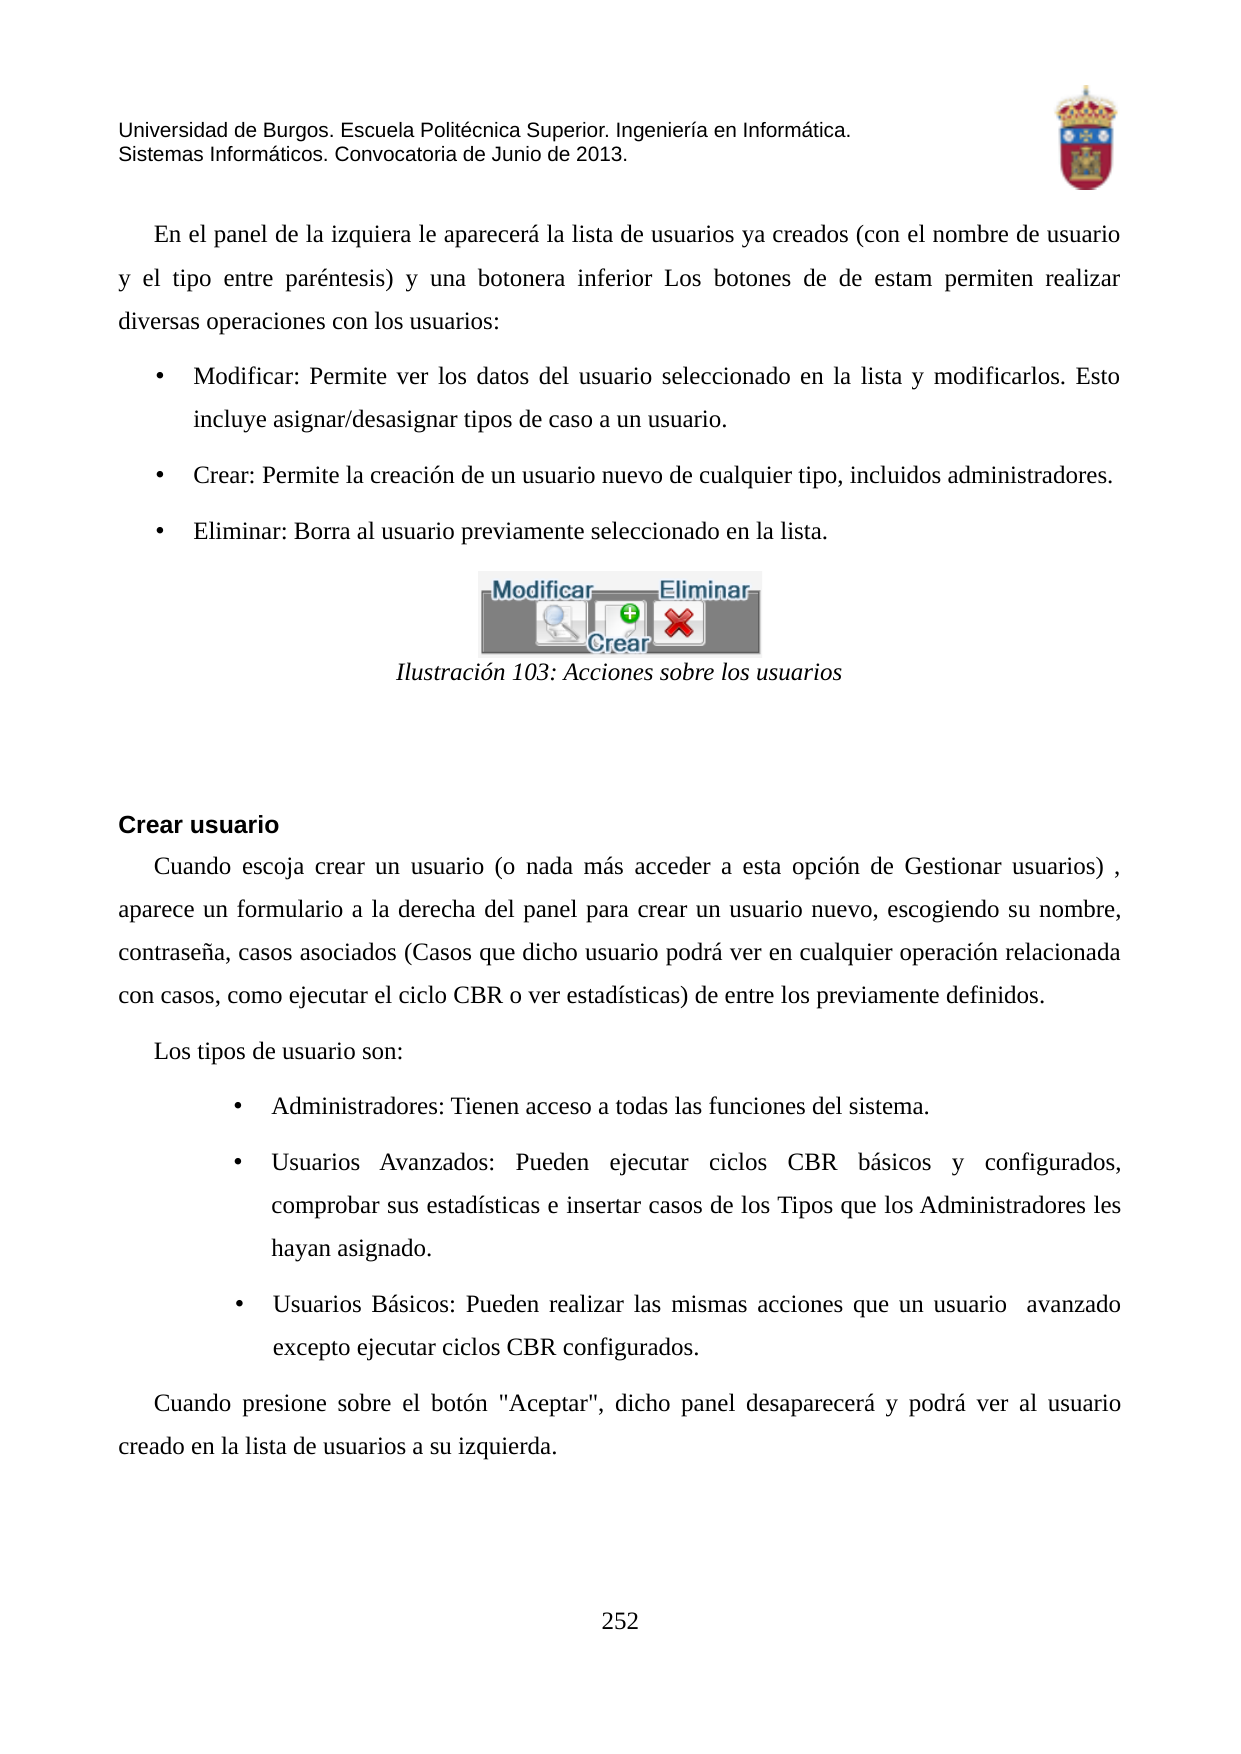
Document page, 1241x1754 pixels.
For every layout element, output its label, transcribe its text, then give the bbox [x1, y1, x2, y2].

subtitle Crear usuario [118, 810, 1122, 838]
text Cuando presione sobre el botón "Aceptar", dicho panel desaparecerá y podrá ver al usuario creado en la lista de usuarios a su izquierda. [118, 1388, 1122, 1459]
text Cuando escoja crear un usuario (o nada más acceder a esta opción de Gestionar usuarios) , aparece un formulario a la derecha del panel para crear un usuario nuevo, escogiendo su nombre, contraseña, casos asociados (Casos que dicho usuario podrá ver en cualquier operación relacionada con casos, como ejecutar el ciclo CBR o ver estadísticas) de entre los previamente definidos. [118, 851, 1122, 1009]
list Eliminar: Borra al usuario previamente seleccionado en la lista. [156, 516, 1122, 544]
list Usuarios Básicos: Pueden realizar las mismas acciones que un usuario avanzado excepto ejecutar ciclos CBR configurados. [235, 1289, 1122, 1361]
text Ilustración 103: Acciones sobre los usuarios [383, 584, 857, 686]
text Los tipos de usuario son: [118, 1036, 1122, 1064]
list Usuarios Avanzados: Pueden ejecutar ciclos CBR básicos y configurados, comprobar sus estadísticas e insertar casos de los Tipos que los Administradores les hayan asignado. [234, 1147, 1122, 1262]
text En el panel de la izquiera le aparecerá la lista de usuarios ya creados (con el nombre de usuario y el tipo entre paréntesis) y una botonera inferior Los botones de de estam permiten realizar diversas operaciones con los usuarios: [118, 219, 1122, 334]
list Modificar: Permite ver los datos del usuario seleccionado en la lista y modificarlos. Esto incluye asignar/desasignar tipos de caso a un usuario. [156, 361, 1122, 433]
list Administradores: Tienen acceso a todas las funciones del sistema. [234, 1091, 1122, 1120]
picture [1053, 85, 1120, 190]
list Crear: Permite la creación de un usuario nuevo de cualquier tipo, incluidos administradores. [156, 460, 1122, 489]
